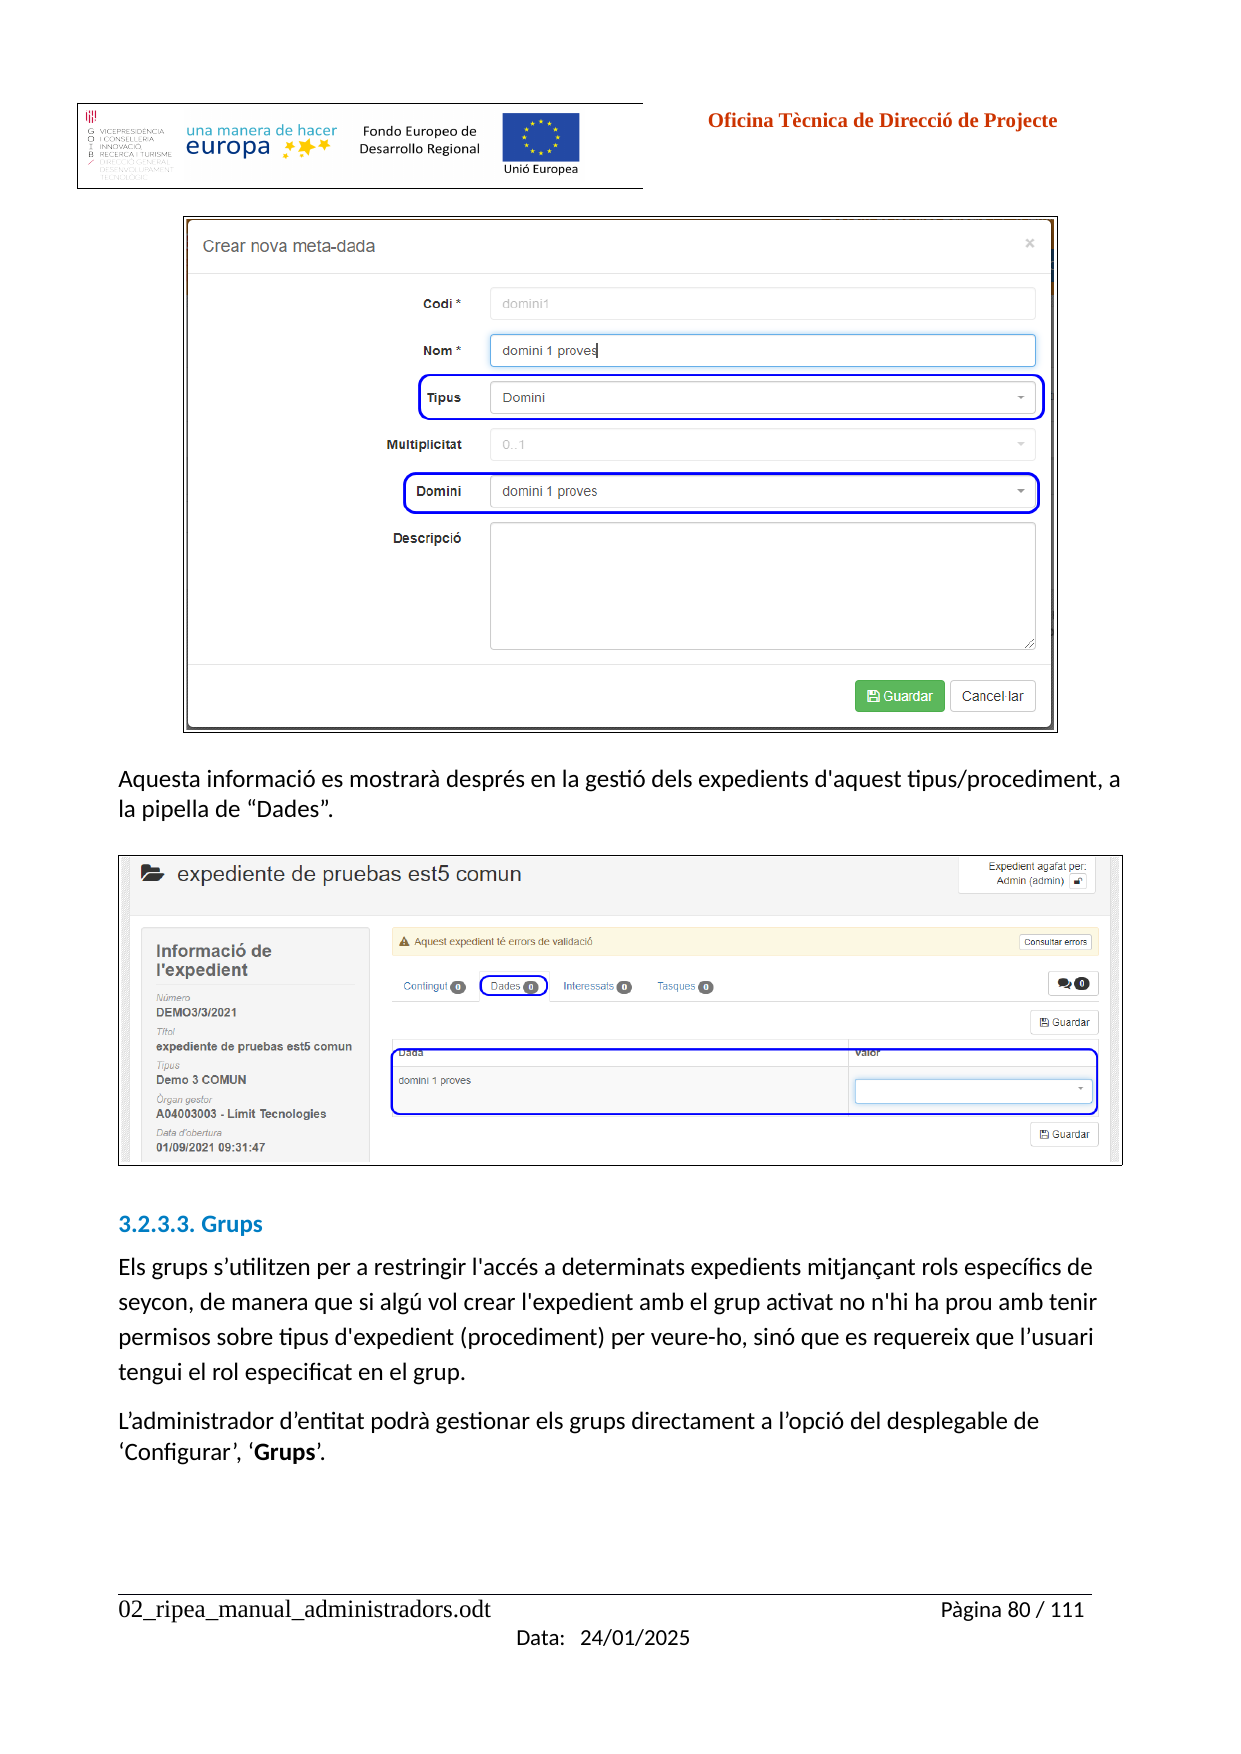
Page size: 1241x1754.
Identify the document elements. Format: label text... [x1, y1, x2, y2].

picture [121, 857, 1119, 1162]
picture [186, 219, 1054, 730]
picture [82, 108, 178, 182]
picture [184, 108, 585, 182]
text Aquesta informació es mostrarà després en la gestió dels expedients d'aquest tipus/procediment, a la pipella de “Dades”. [118, 763, 1122, 824]
text L’administrador d’entitat podrà gestionar els grups directament a l’opció del desplegable de ‘Configurar’, ‘Grups’. [118, 1406, 1122, 1467]
text Els grups s’utilitzen per a restringir l'accés a determinats expedients mitjançant rols específics de seycon, de manera que si algú vol crear l'expedient amb el grup activat no n'hi ha prou amb tenir permisos sobre tipus d'expedient (procediment) per veure-ho, sinó que es requereix que l’usuari tengui el rol especificat en el grup. [118, 1251, 1122, 1386]
subtitle 3.2.3.3. Grups [118, 1208, 1122, 1238]
